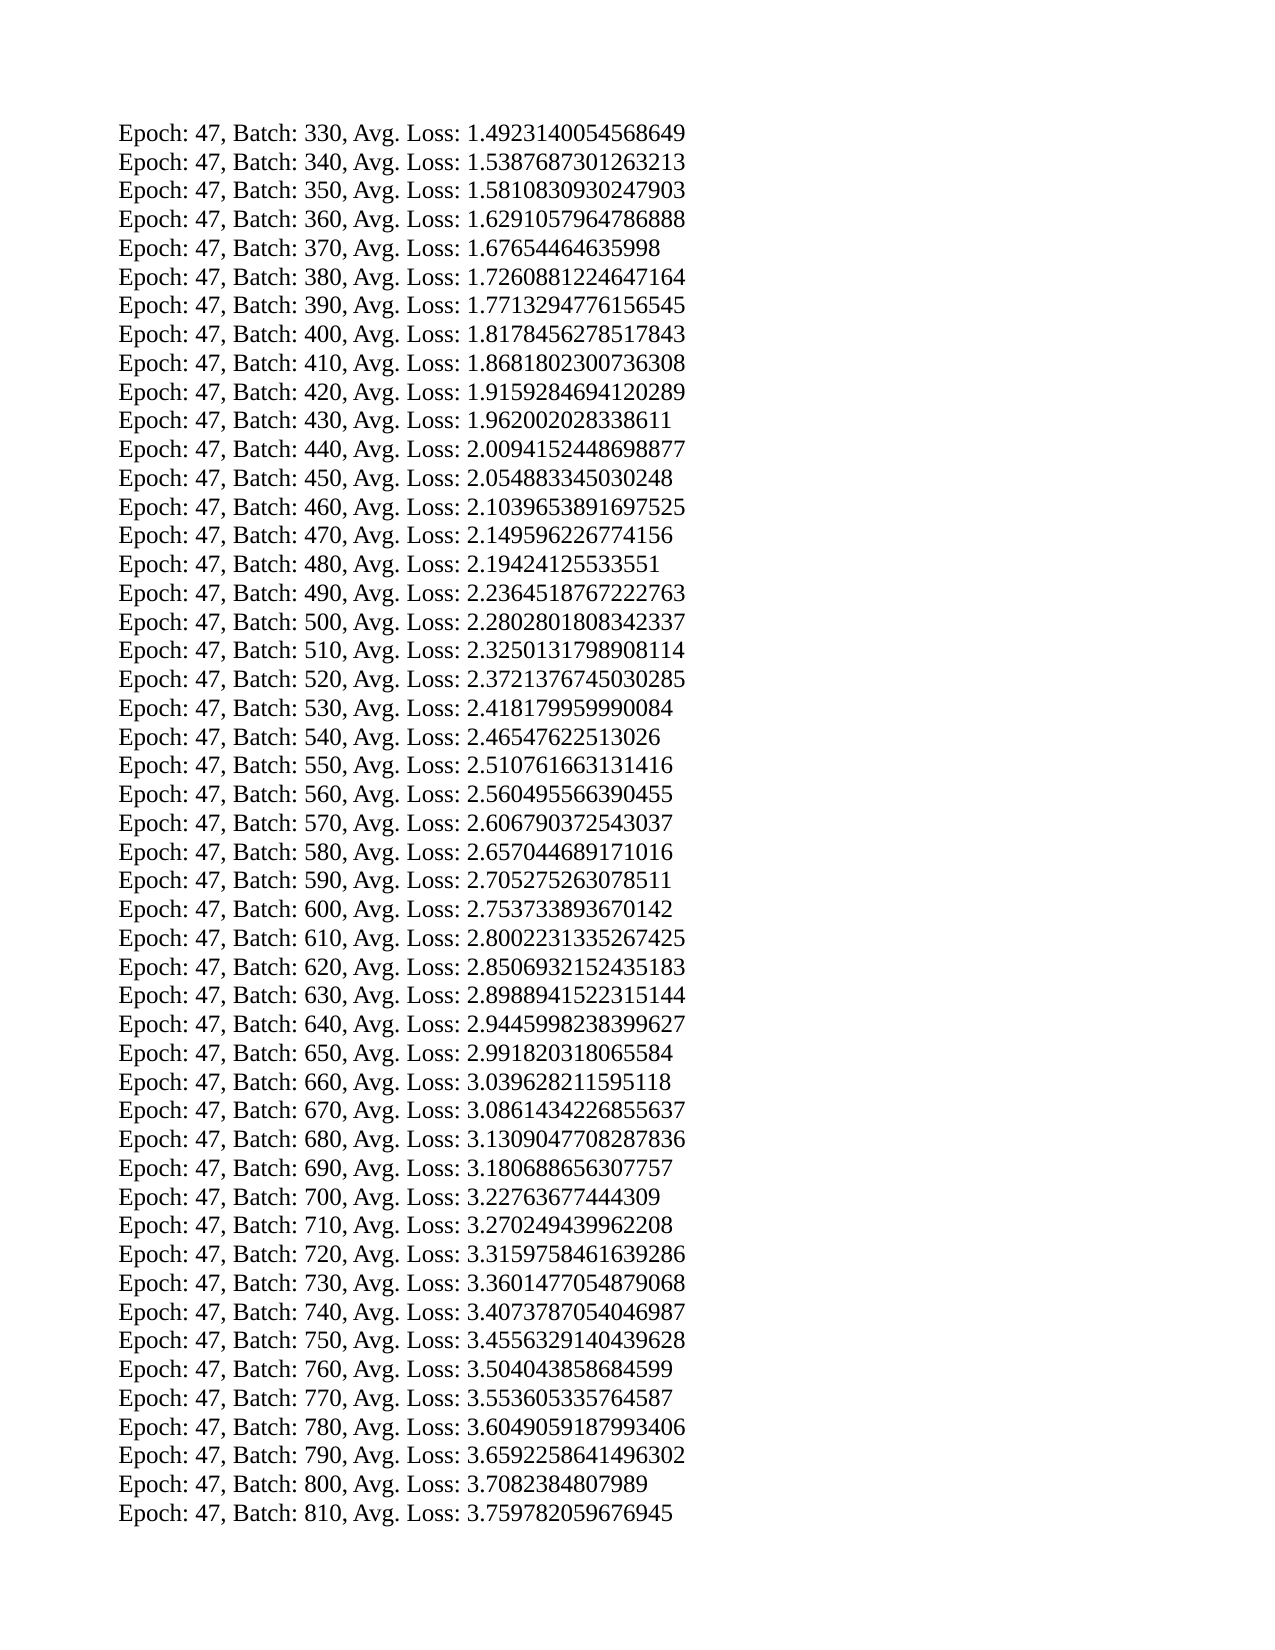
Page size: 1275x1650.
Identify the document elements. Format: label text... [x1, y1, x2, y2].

text Epoch: 47, Batch: 430, Avg. Loss: 1.962002028338611 [118, 406, 1157, 434]
text Epoch: 47, Batch: 640, Avg. Loss: 2.9445998238399627 [118, 1009, 1157, 1038]
text Epoch: 47, Batch: 390, Avg. Loss: 1.7713294776156545 [118, 291, 1157, 319]
text Epoch: 47, Batch: 810, Avg. Loss: 3.759782059676945 [118, 1498, 1157, 1527]
text Epoch: 47, Batch: 650, Avg. Loss: 2.991820318065584 [118, 1038, 1157, 1067]
text Epoch: 47, Batch: 450, Avg. Loss: 2.054883345030248 [118, 463, 1157, 492]
text Epoch: 47, Batch: 520, Avg. Loss: 2.3721376745030285 [118, 664, 1157, 693]
text Epoch: 47, Batch: 800, Avg. Loss: 3.7082384807989 [118, 1469, 1157, 1498]
text Epoch: 47, Batch: 770, Avg. Loss: 3.553605335764587 [118, 1383, 1157, 1412]
text Epoch: 47, Batch: 470, Avg. Loss: 2.149596226774156 [118, 521, 1157, 549]
text Epoch: 47, Batch: 440, Avg. Loss: 2.0094152448698877 [118, 434, 1157, 463]
text Epoch: 47, Batch: 370, Avg. Loss: 1.67654464635998 [118, 233, 1157, 262]
text Epoch: 47, Batch: 700, Avg. Loss: 3.22763677444309 [118, 1182, 1157, 1211]
text Epoch: 47, Batch: 460, Avg. Loss: 2.1039653891697525 [118, 492, 1157, 521]
text Epoch: 47, Batch: 690, Avg. Loss: 3.180688656307757 [118, 1153, 1157, 1182]
text Epoch: 47, Batch: 410, Avg. Loss: 1.8681802300736308 [118, 348, 1157, 377]
text Epoch: 47, Batch: 670, Avg. Loss: 3.0861434226855637 [118, 1096, 1157, 1124]
text Epoch: 47, Batch: 760, Avg. Loss: 3.504043858684599 [118, 1354, 1157, 1383]
text Epoch: 47, Batch: 750, Avg. Loss: 3.4556329140439628 [118, 1326, 1157, 1354]
text Epoch: 47, Batch: 790, Avg. Loss: 3.6592258641496302 [118, 1441, 1157, 1469]
text Epoch: 47, Batch: 630, Avg. Loss: 2.8988941522315144 [118, 981, 1157, 1009]
text Epoch: 47, Batch: 620, Avg. Loss: 2.8506932152435183 [118, 952, 1157, 981]
text Epoch: 47, Batch: 500, Avg. Loss: 2.2802801808342337 [118, 607, 1157, 636]
text Epoch: 47, Batch: 580, Avg. Loss: 2.657044689171016 [118, 837, 1157, 866]
text Epoch: 47, Batch: 490, Avg. Loss: 2.2364518767222763 [118, 578, 1157, 607]
text Epoch: 47, Batch: 600, Avg. Loss: 2.753733893670142 [118, 894, 1157, 923]
text Epoch: 47, Batch: 780, Avg. Loss: 3.6049059187993406 [118, 1412, 1157, 1441]
text Epoch: 47, Batch: 740, Avg. Loss: 3.4073787054046987 [118, 1297, 1157, 1326]
text Epoch: 47, Batch: 360, Avg. Loss: 1.6291057964786888 [118, 204, 1157, 233]
text Epoch: 47, Batch: 510, Avg. Loss: 2.3250131798908114 [118, 636, 1157, 664]
text Epoch: 47, Batch: 590, Avg. Loss: 2.705275263078511 [118, 866, 1157, 894]
text Epoch: 47, Batch: 530, Avg. Loss: 2.418179959990084 [118, 693, 1157, 722]
text Epoch: 47, Batch: 710, Avg. Loss: 3.270249439962208 [118, 1211, 1157, 1239]
text Epoch: 47, Batch: 730, Avg. Loss: 3.3601477054879068 [118, 1268, 1157, 1297]
text Epoch: 47, Batch: 330, Avg. Loss: 1.4923140054568649 [118, 118, 1157, 147]
text Epoch: 47, Batch: 400, Avg. Loss: 1.8178456278517843 [118, 319, 1157, 348]
text Epoch: 47, Batch: 550, Avg. Loss: 2.510761663131416 [118, 751, 1157, 779]
text Epoch: 47, Batch: 340, Avg. Loss: 1.5387687301263213 [118, 147, 1157, 176]
text Epoch: 47, Batch: 610, Avg. Loss: 2.8002231335267425 [118, 923, 1157, 952]
text Epoch: 47, Batch: 420, Avg. Loss: 1.9159284694120289 [118, 377, 1157, 406]
text Epoch: 47, Batch: 660, Avg. Loss: 3.039628211595118 [118, 1067, 1157, 1096]
text Epoch: 47, Batch: 380, Avg. Loss: 1.7260881224647164 [118, 262, 1157, 291]
text Epoch: 47, Batch: 680, Avg. Loss: 3.1309047708287836 [118, 1124, 1157, 1153]
text Epoch: 47, Batch: 480, Avg. Loss: 2.19424125533551 [118, 549, 1157, 578]
text Epoch: 47, Batch: 350, Avg. Loss: 1.5810830930247903 [118, 176, 1157, 204]
text Epoch: 47, Batch: 720, Avg. Loss: 3.3159758461639286 [118, 1239, 1157, 1268]
text Epoch: 47, Batch: 570, Avg. Loss: 2.606790372543037 [118, 808, 1157, 837]
text Epoch: 47, Batch: 560, Avg. Loss: 2.560495566390455 [118, 779, 1157, 808]
text Epoch: 47, Batch: 540, Avg. Loss: 2.46547622513026 [118, 722, 1157, 751]
